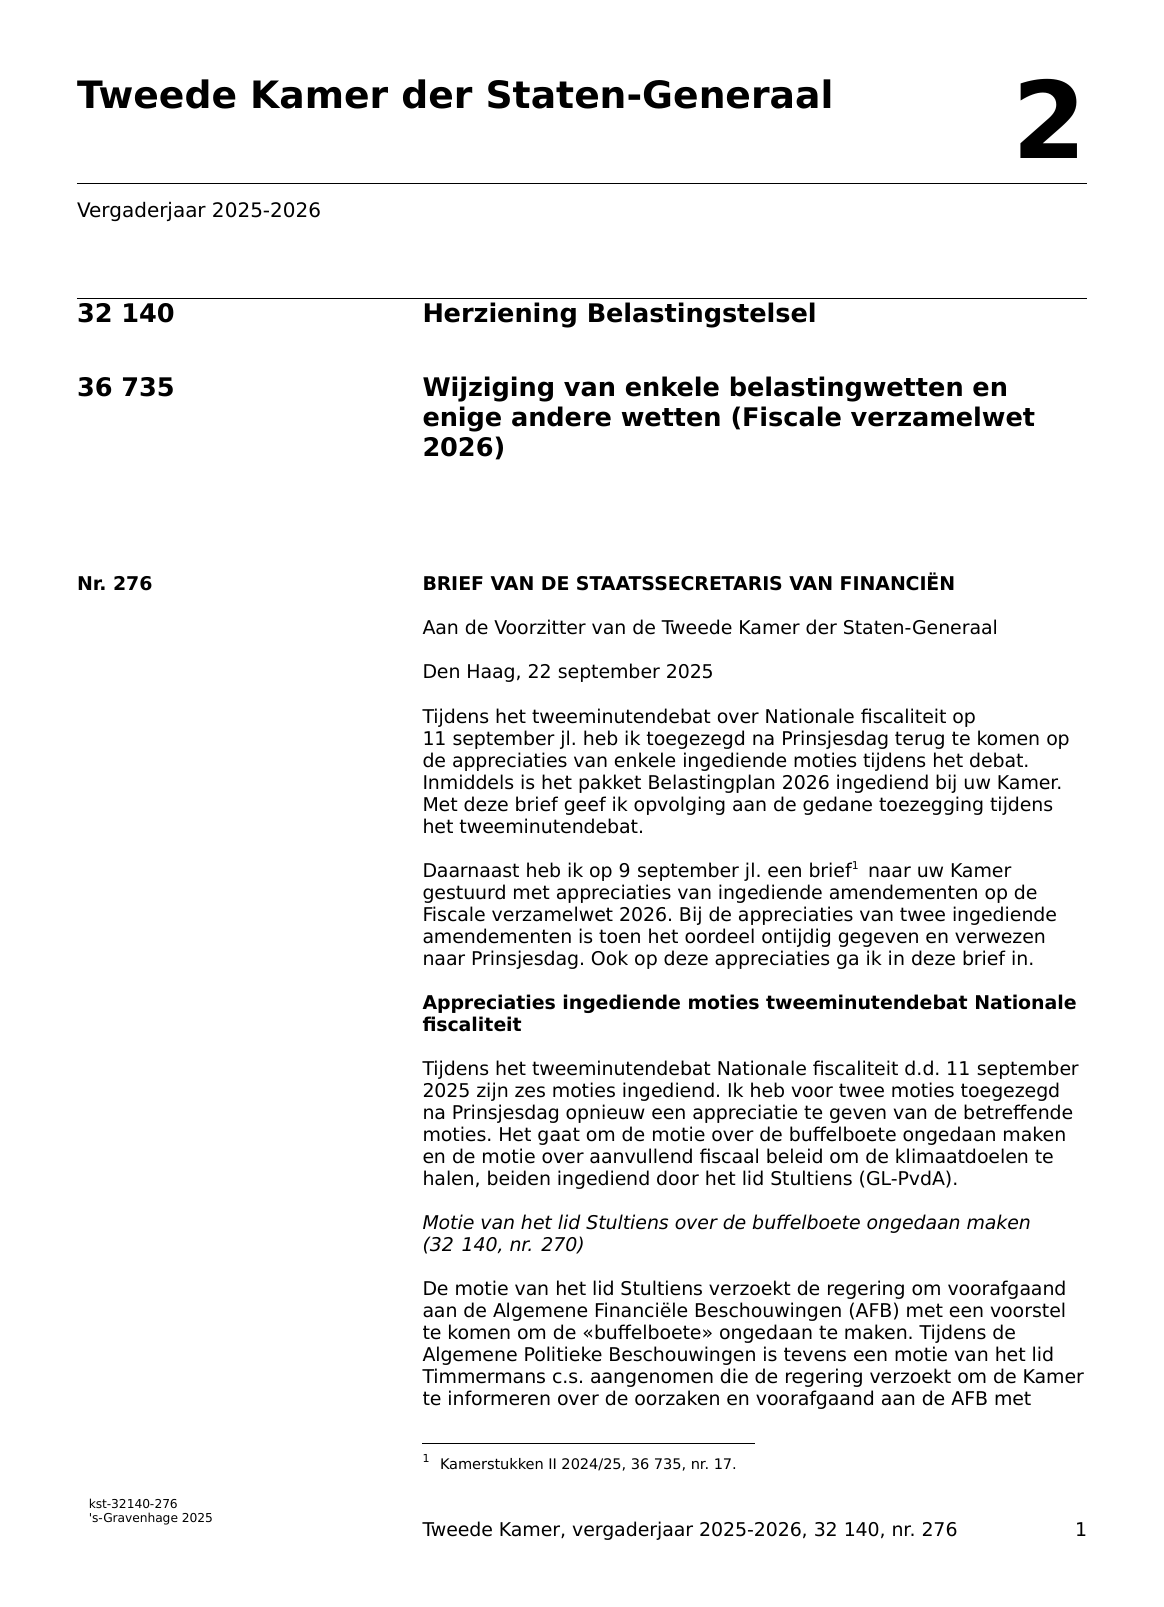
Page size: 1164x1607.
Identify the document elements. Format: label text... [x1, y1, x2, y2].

text De motie van het lid Stultiens verzoekt de regering om voorafgaand aan de Algemene Financiële Beschouwingen (AFB) met een voorstel te komen om de «buffelboete» ongedaan te maken. Tijdens de Algemene Politieke Beschouwingen is tevens een motie van het lid Timmermans c.s. aangenomen die de regering verzoekt om de Kamer te informeren over de oorzaken en voorafgaand aan de AFB met [422, 1278, 1087, 1410]
table_cell Vergaderjaar 2025-2026 [77, 184, 1087, 298]
text 's-Gravenhage 2025 [88, 1511, 323, 1525]
text Den Haag, 22 september 2025 [422, 661, 1087, 683]
subtitle 36 735 Wijziging van enkele belastingwetten en enige andere wetten (Fiscale verzamelwet 2026) [77, 373, 1087, 462]
text Daarnaast heb ik op 9 september jl. een brief naar uw Kamer gestuurd met appreciaties van ingediende amendementen op de Fiscale verzamelwet 2026. Bij de appreciaties van twee ingediende amendementen is toen het oordeel ontijdig gegeven en verwezen naar Prinsjesdag. Ook op deze appreciaties ga ik in deze brief in. [422, 860, 1087, 969]
subtitle Nr. 276 BRIEF VAN DE STAATSSECRETARIS VAN FINANCIËN [77, 573, 1087, 595]
text kst-32140-276 [88, 1497, 323, 1511]
text Tijdens het tweeminutendebat over Nationale fiscaliteit op 11 september jl. heb ik toegezegd na Prinsjesdag terug te komen op de appreciaties van enkele ingediende moties tijdens het debat. Inmiddels is het pakket Belastingplan 2026 ingediend bij uw Kamer. Met deze brief geef ik opvolging aan de gedane toezegging tijdens het tweeminutendebat. [422, 706, 1087, 837]
subtitle Motie van het lid Stultiens over de buffelboete ongedaan maken (32 140, nr. 270) [422, 1212, 1087, 1256]
subtitle 32 140 Herziening Belastingstelsel [77, 299, 1087, 329]
text Kamerstukken II 2024/25, 36 735, nr. 17. [422, 1452, 1087, 1474]
subtitle Appreciaties ingediende moties tweeminutendebat Nationale fiscaliteit [422, 992, 1087, 1036]
table_header Tweede Kamer der Staten-Generaal [77, 59, 886, 183]
text Aan de Voorzitter van de Tweede Kamer der Staten-Generaal [422, 617, 1087, 639]
table_header 2 [886, 59, 1087, 183]
text Tijdens het tweeminutendebat Nationale fiscaliteit d.d. 11 september 2025 zijn zes moties ingediend. Ik heb voor twee moties toegezegd na Prinsjesdag opnieuw een appreciatie te geven van de betreffende moties. Het gaat om de motie over de buffelboete ongedaan maken en de motie over aanvullend fiscaal beleid om de klimaatdoelen te halen, beiden ingediend door het lid Stultiens (GL-PvdA). [422, 1058, 1087, 1190]
